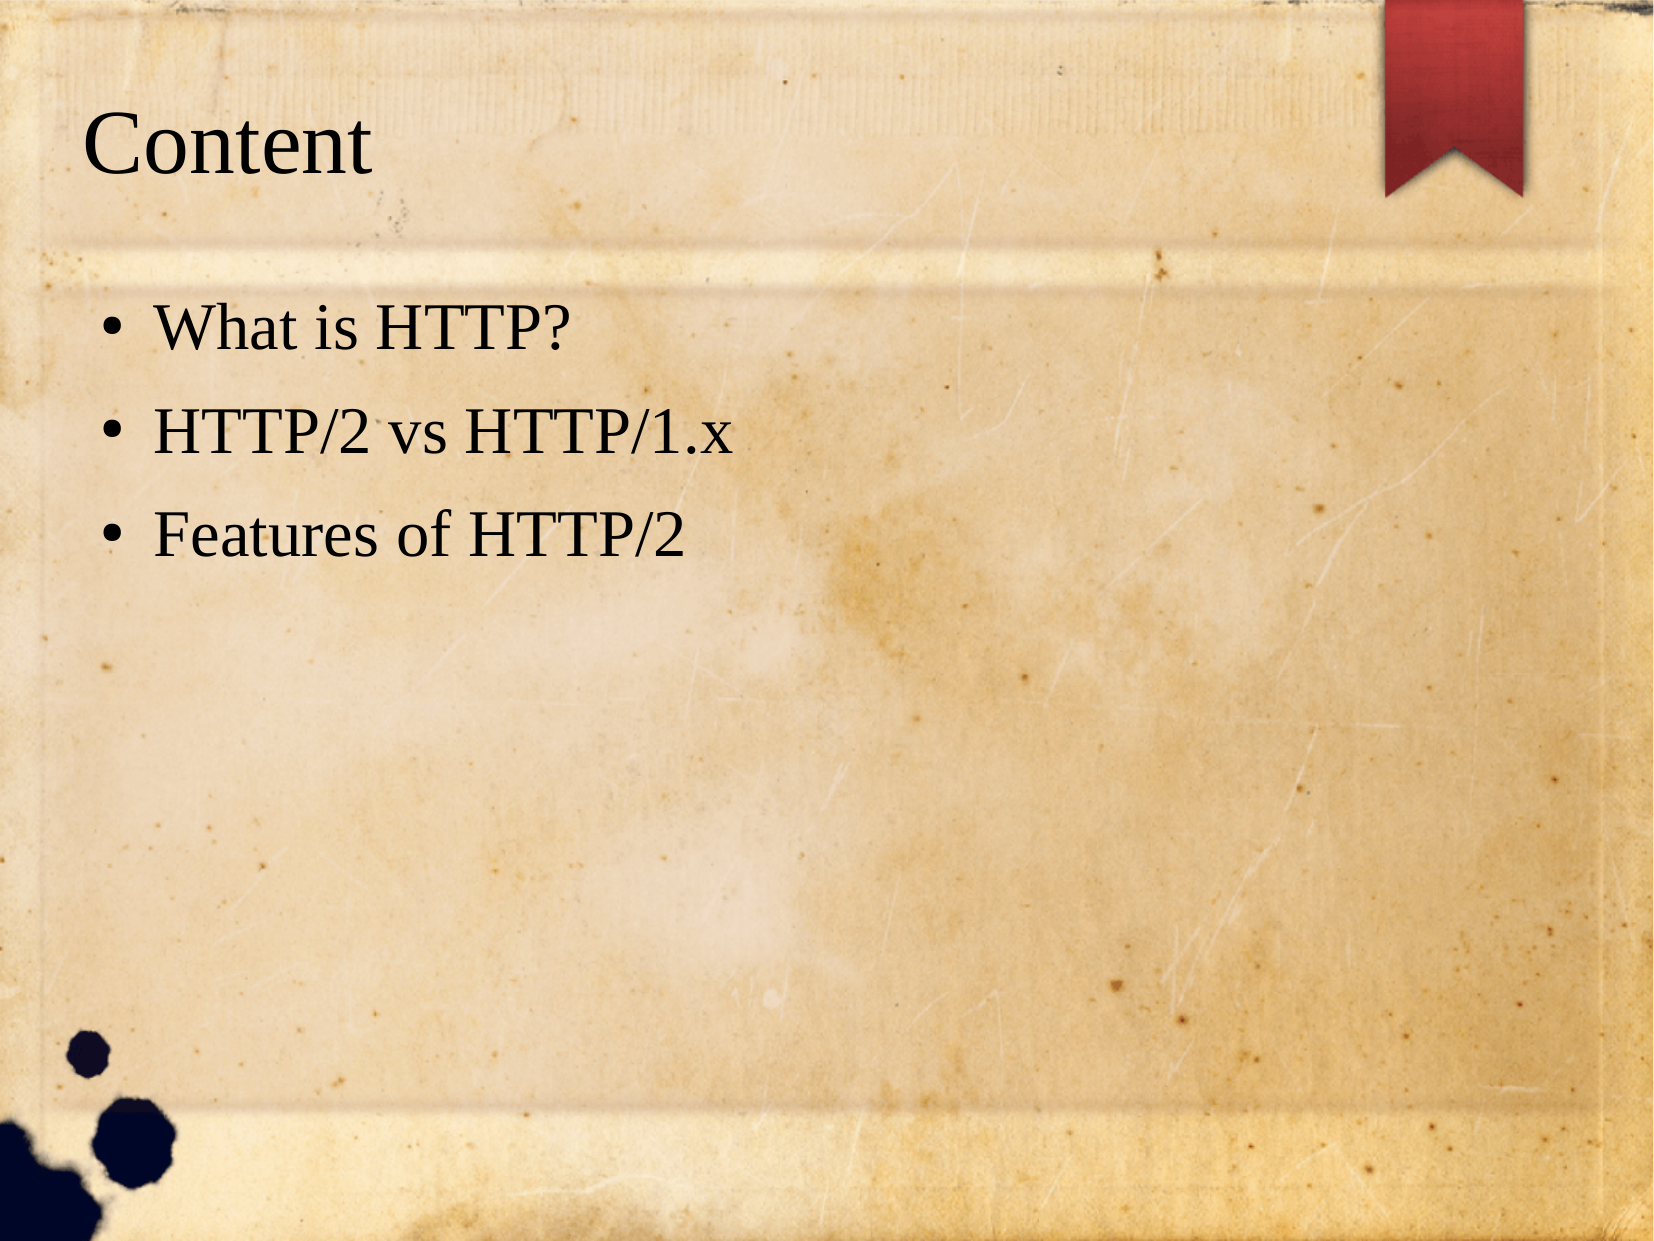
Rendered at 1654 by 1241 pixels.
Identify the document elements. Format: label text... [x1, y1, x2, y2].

title Content [82, 49, 1347, 237]
list What is HTTP? HTTP/2 vs HTTP/1.x Features of HTTP/2 [82, 290, 1538, 1010]
picture [0, 0, 1654, 1241]
